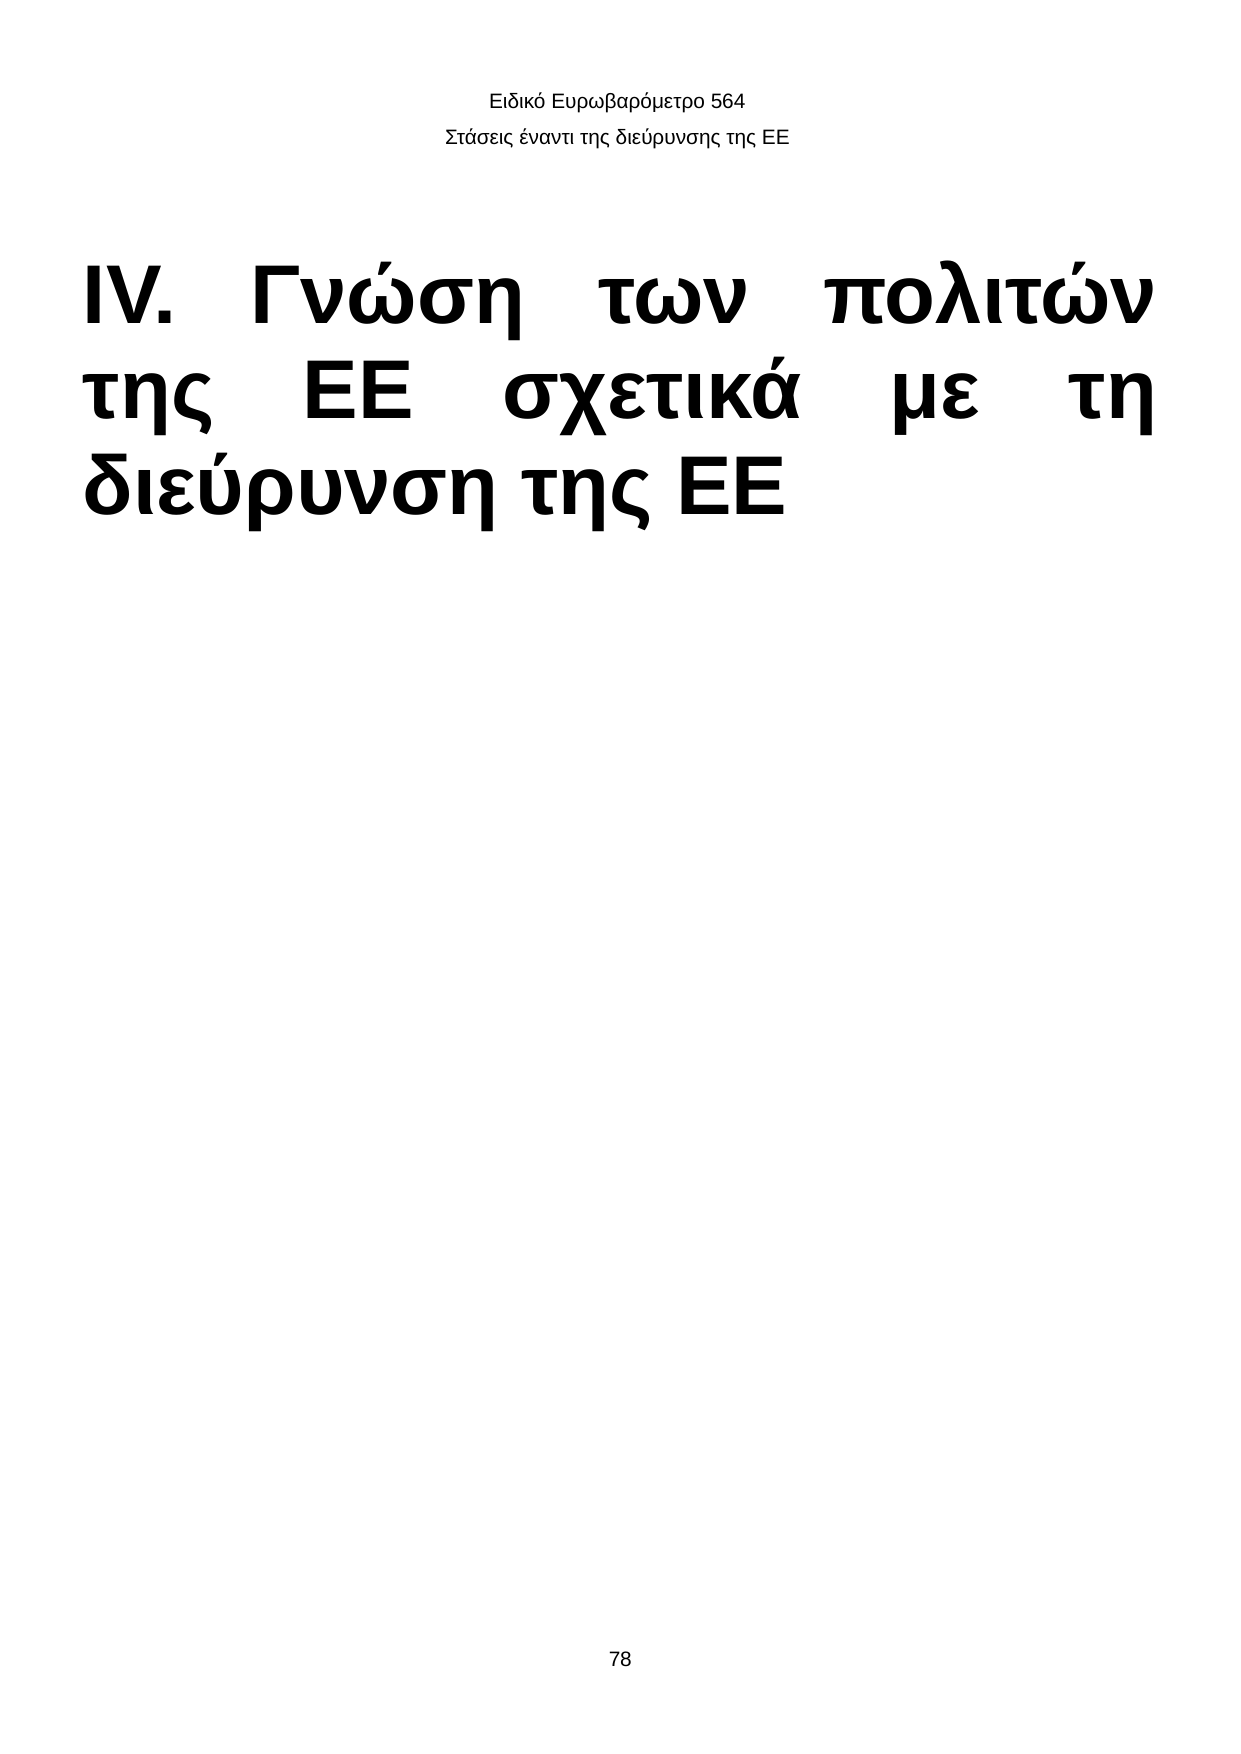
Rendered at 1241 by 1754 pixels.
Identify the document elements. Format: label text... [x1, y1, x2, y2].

subtitle IV. Γνώση των πολιτών της ΕΕ σχετικά με τη διεύρυνση της ΕΕ [83, 245, 1157, 532]
